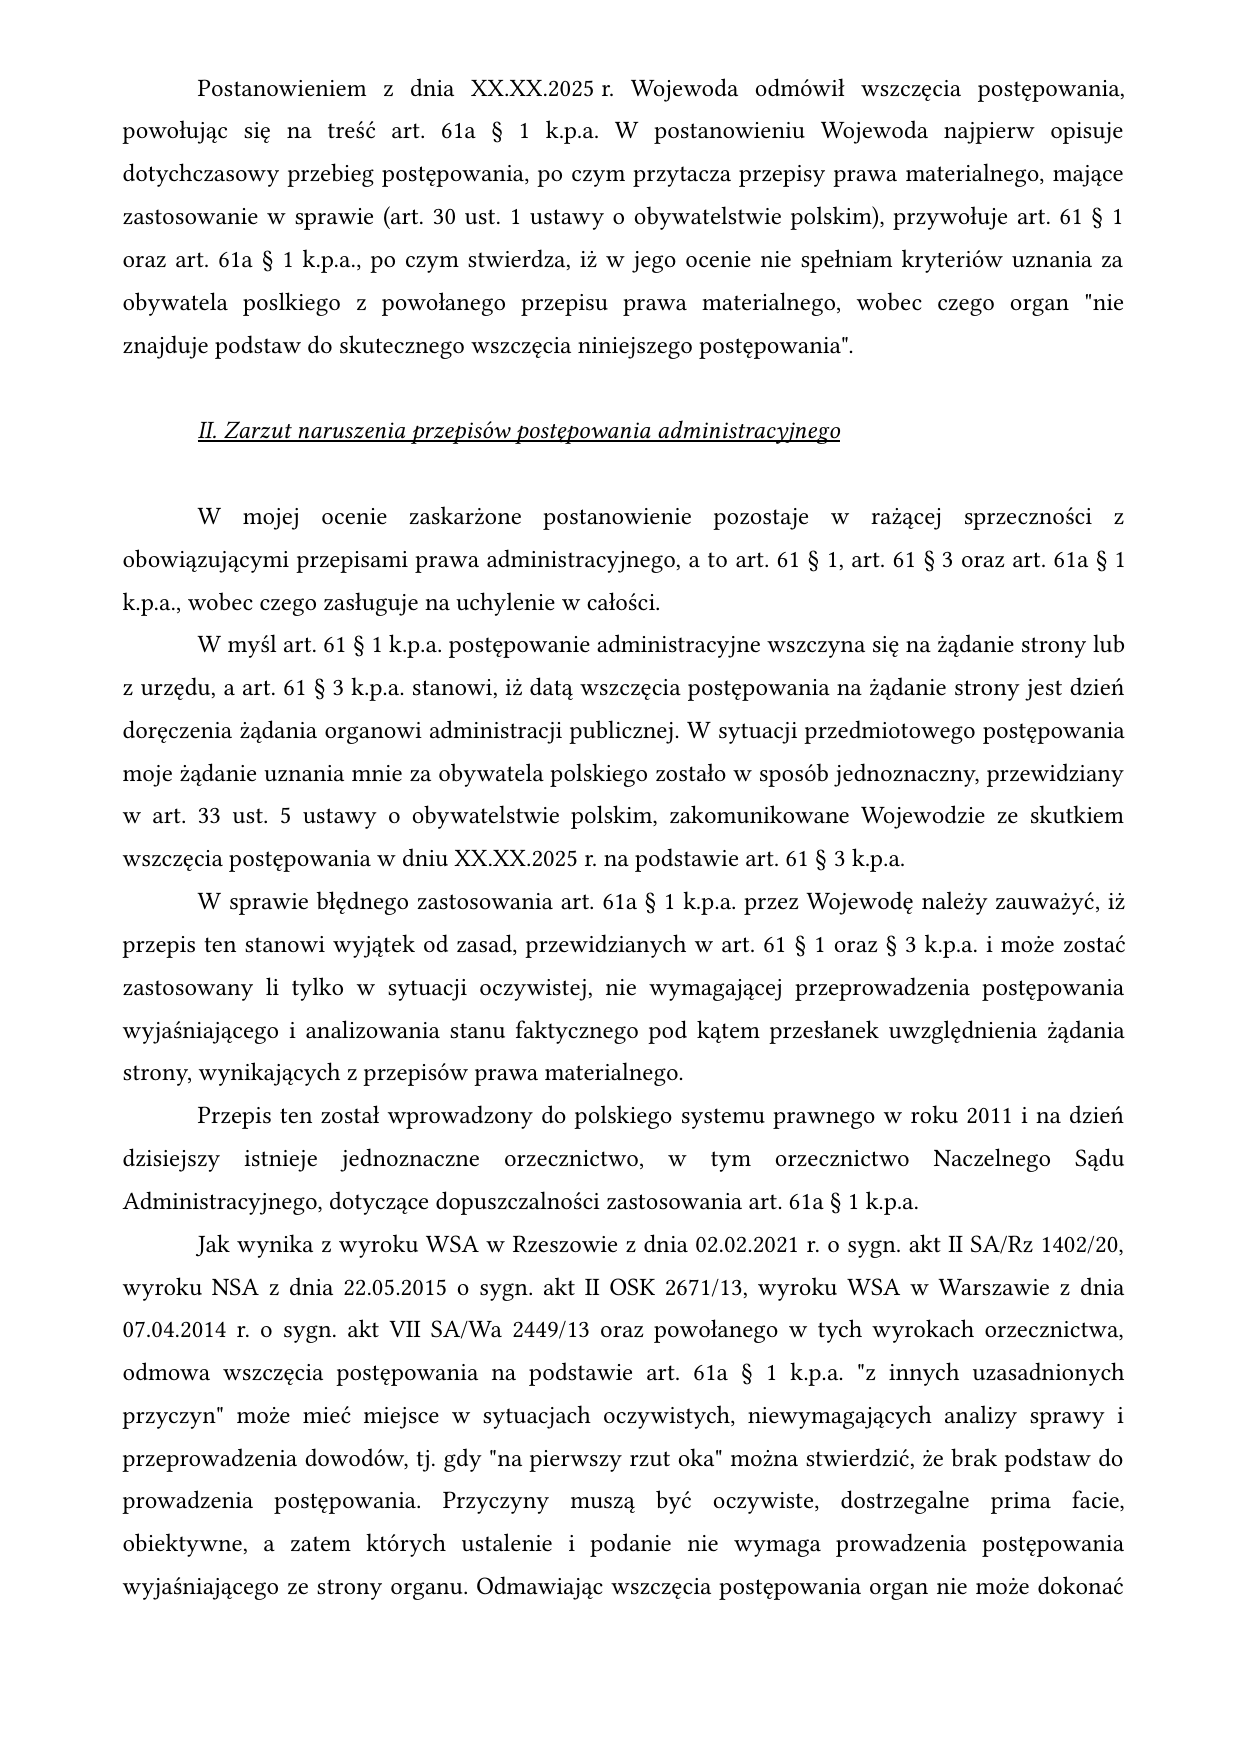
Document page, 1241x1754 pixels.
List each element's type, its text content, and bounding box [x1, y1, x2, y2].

text Przepis ten został wprowadzony do polskiego systemu prawnego w roku 2011 i na dzień dzisiejszy istnieje jednoznaczne orzecznictwo, w tym orzecznictwo Naczelnego Sądu Administracyjnego, dotyczące dopuszczalności zastosowania art. 61a § 1 k.p.a. [122, 1101, 1126, 1215]
text W myśl art. 61 § 1 k.p.a. postępowanie administracyjne wszczyna się na żądanie strony lub z urzędu, a art. 61 § 3 k.p.a. stanowi, iż datą wszczęcia postępowania na żądanie strony jest dzień doręczenia żądania organowi administracji publicznej. W sytuacji przedmiotowego postępowania moje żądanie uznania mnie za obywatela polskiego zostało w sposób jednoznaczny, przewidziany w art. 33 ust. 5 ustawy o obywatelstwie polskim, zakomunikowane Wojewodzie ze skutkiem wszczęcia postępowania w dniu XX.XX.2025 r. na podstawie art. 61 § 3 k.p.a. [122, 630, 1126, 873]
text W sprawie błędnego zastosowania art. 61a § 1 k.p.a. przez Wojewodę należy zauważyć, iż przepis ten stanowi wyjątek od zasad, przewidzianych w art. 61 § 1 oraz § 3 k.p.a. i może zostać zastosowany li tylko w sytuacji oczywistej, nie wymagającej przeprowadzenia postępowania wyjaśniającego i analizowania stanu faktycznego pod kątem przesłanek uwzględnienia żądania strony, wynikających z przepisów prawa materialnego. [122, 887, 1126, 1087]
text Jak wynika z wyroku WSA w Rzeszowie z dnia 02.02.2021 r. o sygn. akt II SA/Rz 1402/20, wyroku NSA z dnia 22.05.2015 o sygn. akt II OSK 2671/13, wyroku WSA w Warszawie z dnia 07.04.2014 r. o sygn. akt VII SA/Wa 2449/13 oraz powołanego w tych wyrokach orzecznictwa, odmowa wszczęcia postępowania na podstawie art. 61a § 1 k.p.a. "z innych uzasadnionych przyczyn" może mieć miejsce w sytuacjach oczywistych, niewymagających analizy sprawy i przeprowadzenia dowodów, tj. gdy "na pierwszy rzut oka" można stwierdzić, że brak podstaw do prowadzenia postępowania. Przyczyny muszą być oczywiste, dostrzegalne prima facie, obiektywne, a zatem których ustalenie i podanie nie wymaga prowadzenia postępowania wyjaśniającego ze strony organu. Odmawiając wszczęcia postępowania organ nie może dokonać [122, 1230, 1126, 1601]
text Postanowieniem z dnia XX.XX.2025 r. Wojewoda odmówił wszczęcia postępowania, powołując się na treść art. 61a § 1 k.p.a. W postanowieniu Wojewoda najpierw opisuje dotychczasowy przebieg postępowania, po czym przytacza przepisy prawa materialnego, mające zastosowanie w sprawie (art. 30 ust. 1 ustawy o obywatelstwie polskim), przywołuje art. 61 § 1 oraz art. 61a § 1 k.p.a., po czym stwierdza, iż w jego ocenie nie spełniam kryteriów uznania za obywatela poslkiego z powołanego przepisu prawa materialnego, wobec czego organ "nie znajduje podstaw do skutecznego wszczęcia niniejszego postępowania". [122, 74, 1126, 359]
text II. Zarzut naruszenia przepisów postępowania administracyjnego [122, 416, 1126, 445]
text W mojej ocenie zaskarżone postanowienie pozostaje w rażącej sprzeczności z obowiązującymi przepisami prawa administracyjnego, a to art. 61 § 1, art. 61 § 3 oraz art. 61a § 1 k.p.a., wobec czego zasługuje na uchylenie w całości. [122, 502, 1126, 616]
